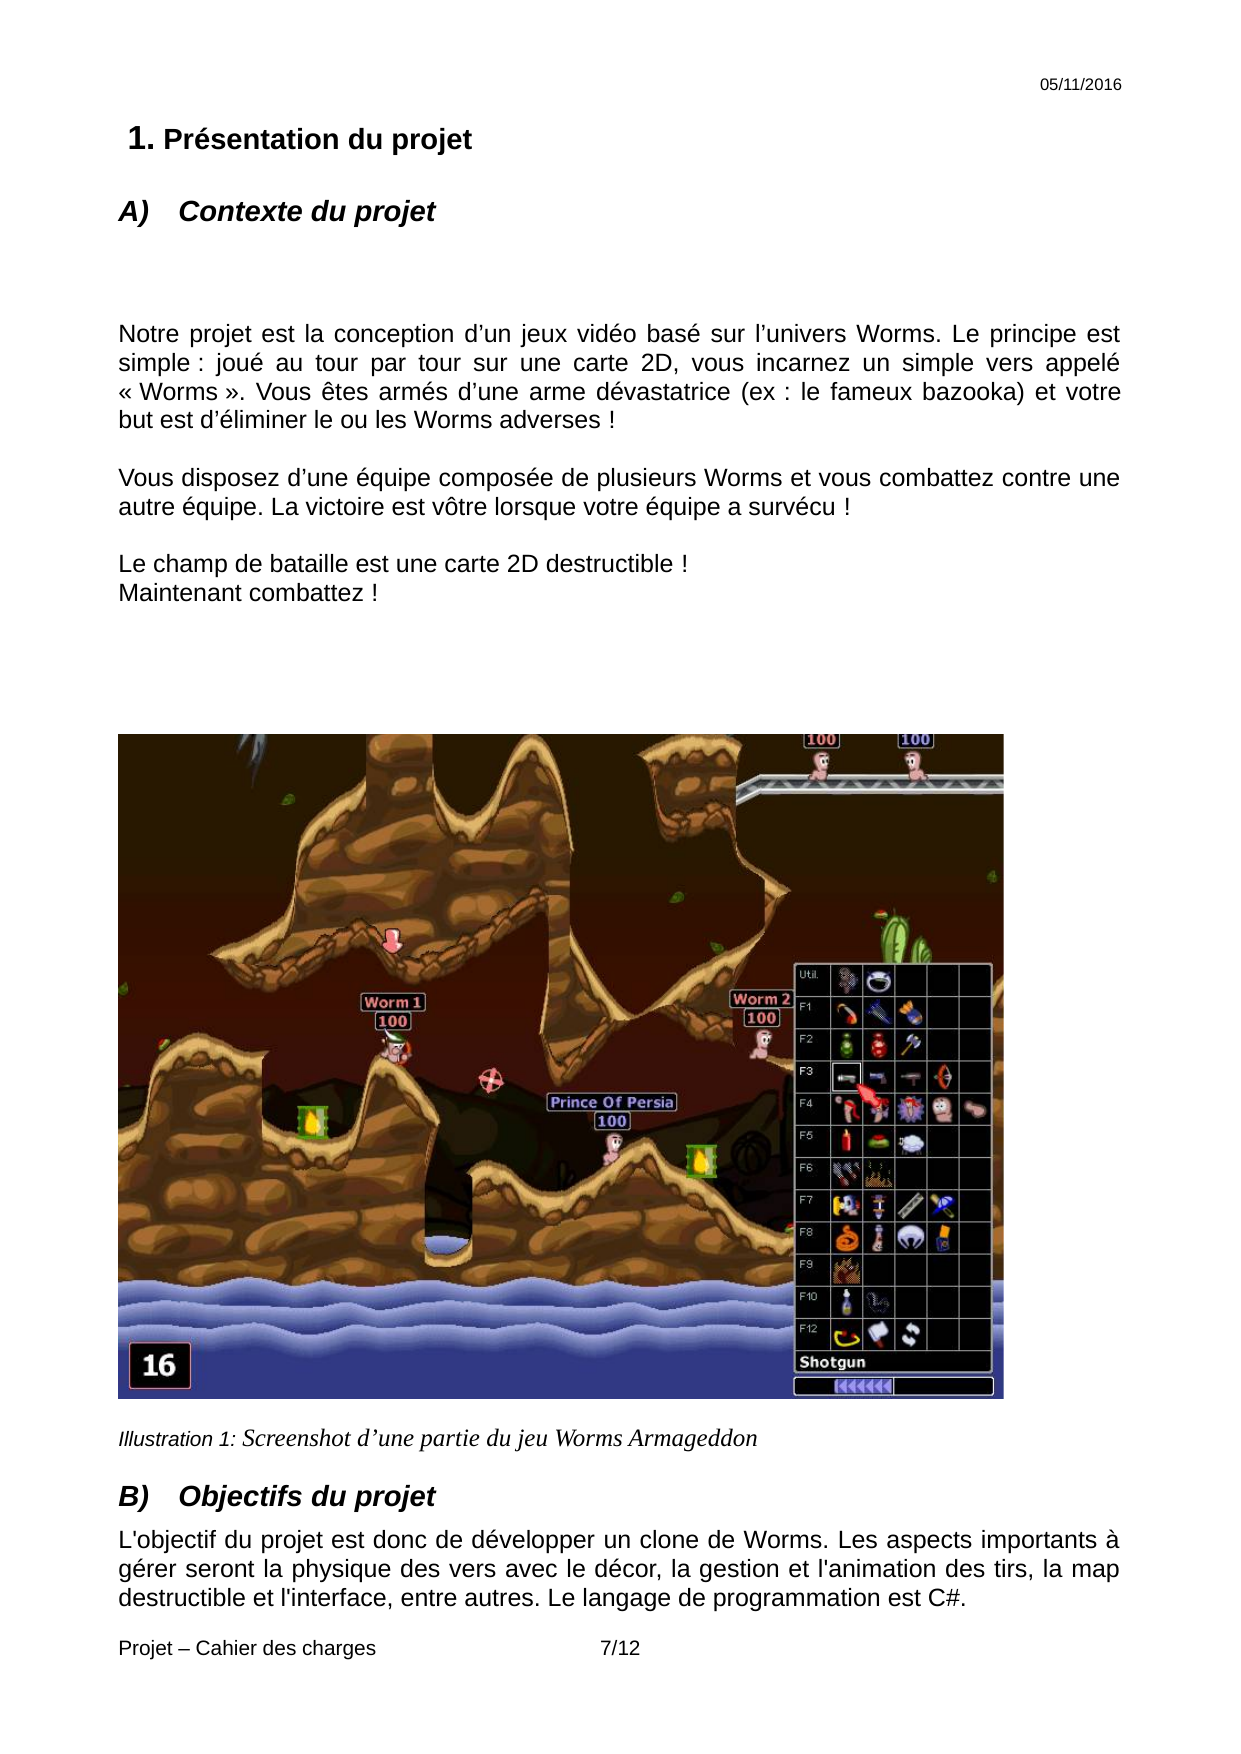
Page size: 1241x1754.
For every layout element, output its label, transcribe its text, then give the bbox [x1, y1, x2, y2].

subtitle Objectifs du projet [118, 1479, 1122, 1513]
text L'objectif du projet est donc de développer un clone de Worms. Les aspects importants à gérer seront la physique des vers avec le décor, la gestion et l'animation des tirs, la map destructible et l'interface, entre autres. Le langage de programmation est C#. [118, 1525, 1122, 1612]
subtitle Présentation du projet [118, 118, 1122, 157]
text Illustration 1: Screenshot d’une partie du jeu Worms Armageddon [118, 1423, 1217, 1452]
text Maintenant combattez ! [118, 578, 1122, 607]
subtitle Contexte du projet [118, 194, 1122, 228]
text Notre projet est la conception d’un jeux vidéo basé sur l’univers Worms. Le principe est simple : joué au tour par tour sur une carte 2D, vous incarnez un simple vers appelé « Worms ». Vous êtes armés d’une arme dévastatrice (ex : le fameux bazooka) et votre but est d’éliminer le ou les Worms adverses ! [118, 319, 1122, 434]
text Vous disposez d’une équipe composée de plusieurs Worms et vous combattez contre une autre équipe. La victoire est vôtre lorsque votre équipe a survécu ! [118, 463, 1122, 520]
text Le champ de bataille est une carte 2D destructible ! [118, 549, 1122, 578]
